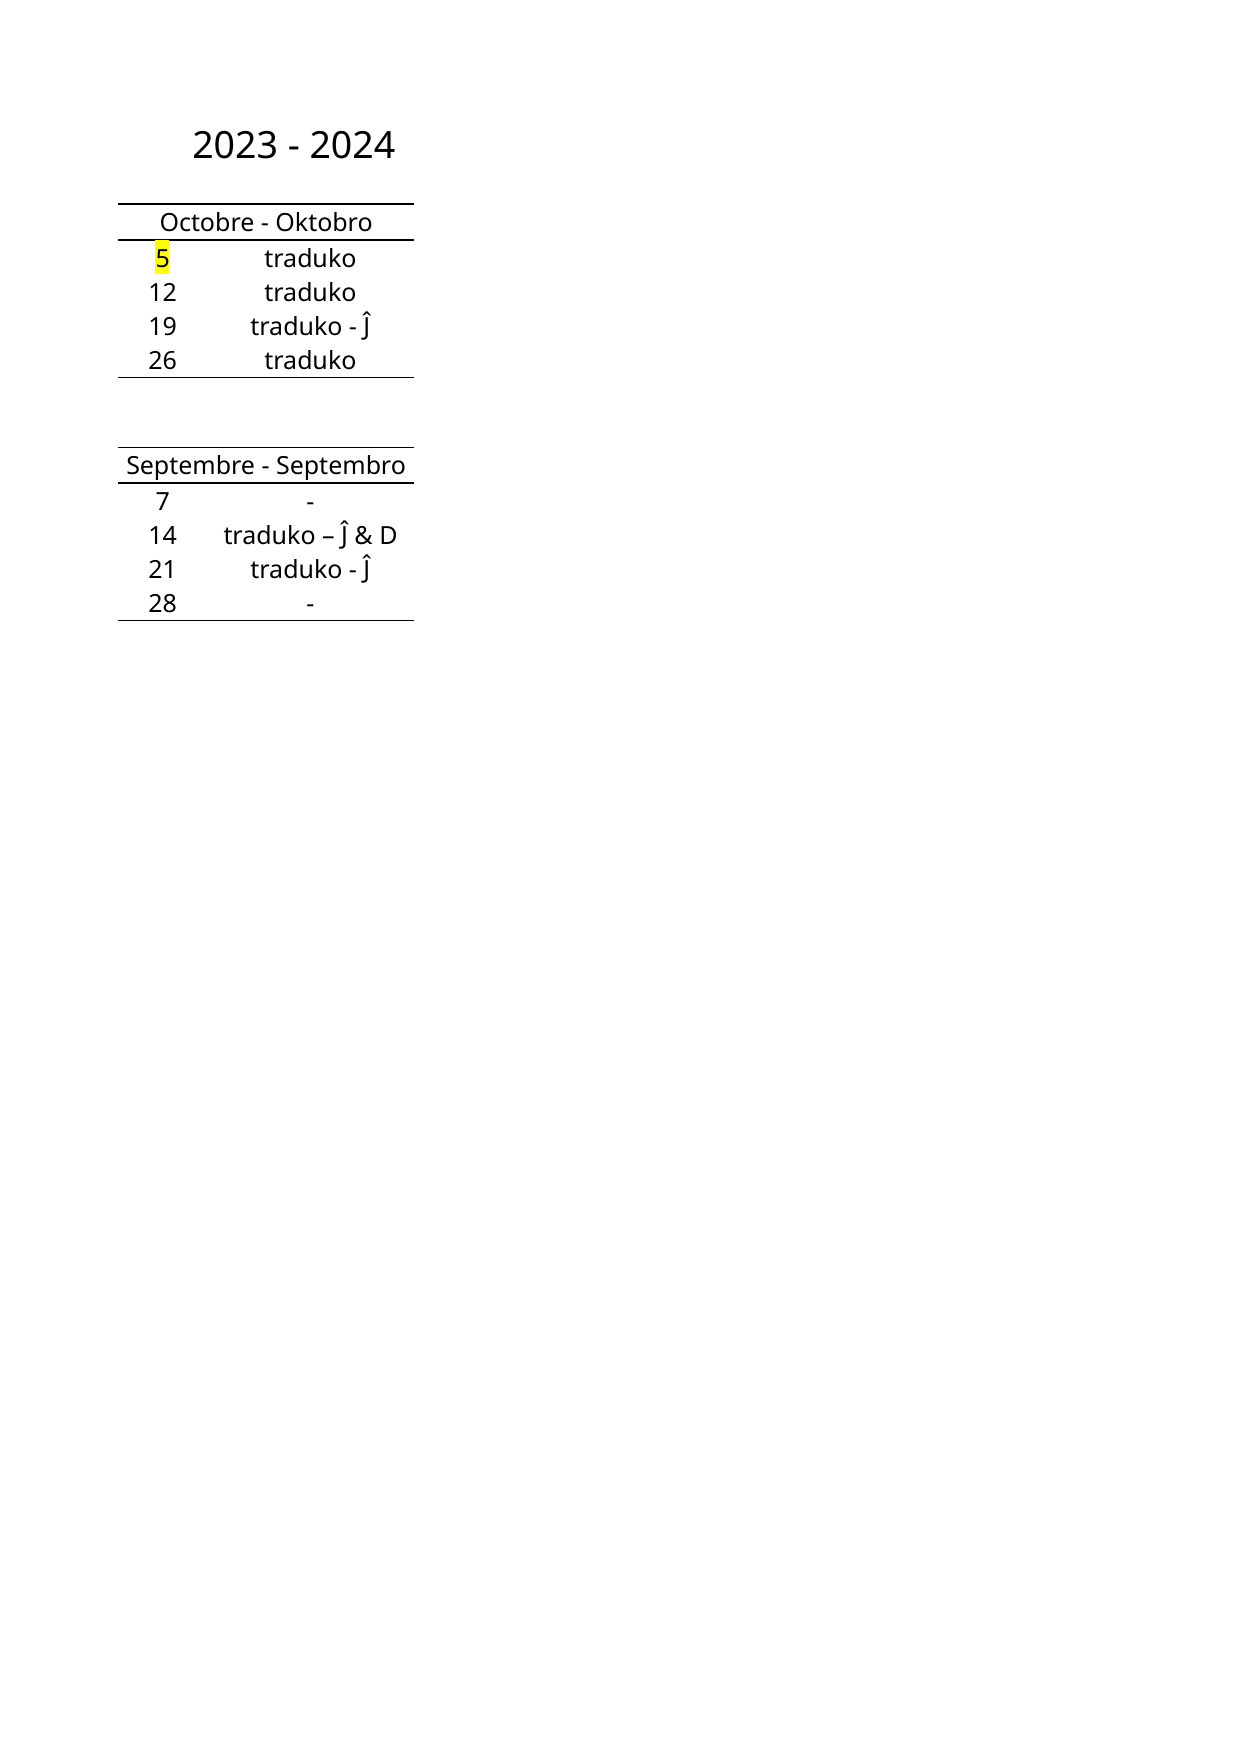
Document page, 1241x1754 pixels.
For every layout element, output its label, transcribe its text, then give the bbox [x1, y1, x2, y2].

table_cell 14 [118, 518, 207, 552]
table_cell 26 [118, 343, 207, 377]
table_cell 5 [118, 241, 207, 274]
table_cell traduko – Ĵ & D [207, 518, 414, 552]
table_header Septembre - Septembro [118, 448, 414, 482]
table_cell 28 [118, 586, 207, 620]
table_header Octobre - Oktobro [118, 205, 414, 239]
table_cell traduko [207, 343, 414, 377]
table_cell - [207, 484, 414, 518]
text 2023 - 2024 [118, 118, 1122, 169]
table_cell traduko - Ĵ [207, 309, 414, 343]
table_cell traduko [207, 241, 414, 274]
table_cell 19 [118, 309, 207, 343]
table_cell 7 [118, 484, 207, 518]
table_cell 12 [118, 275, 207, 308]
table_cell 21 [118, 552, 207, 586]
table_cell traduko - Ĵ [207, 552, 414, 586]
table_cell - [207, 586, 414, 620]
table_cell traduko [207, 275, 414, 308]
